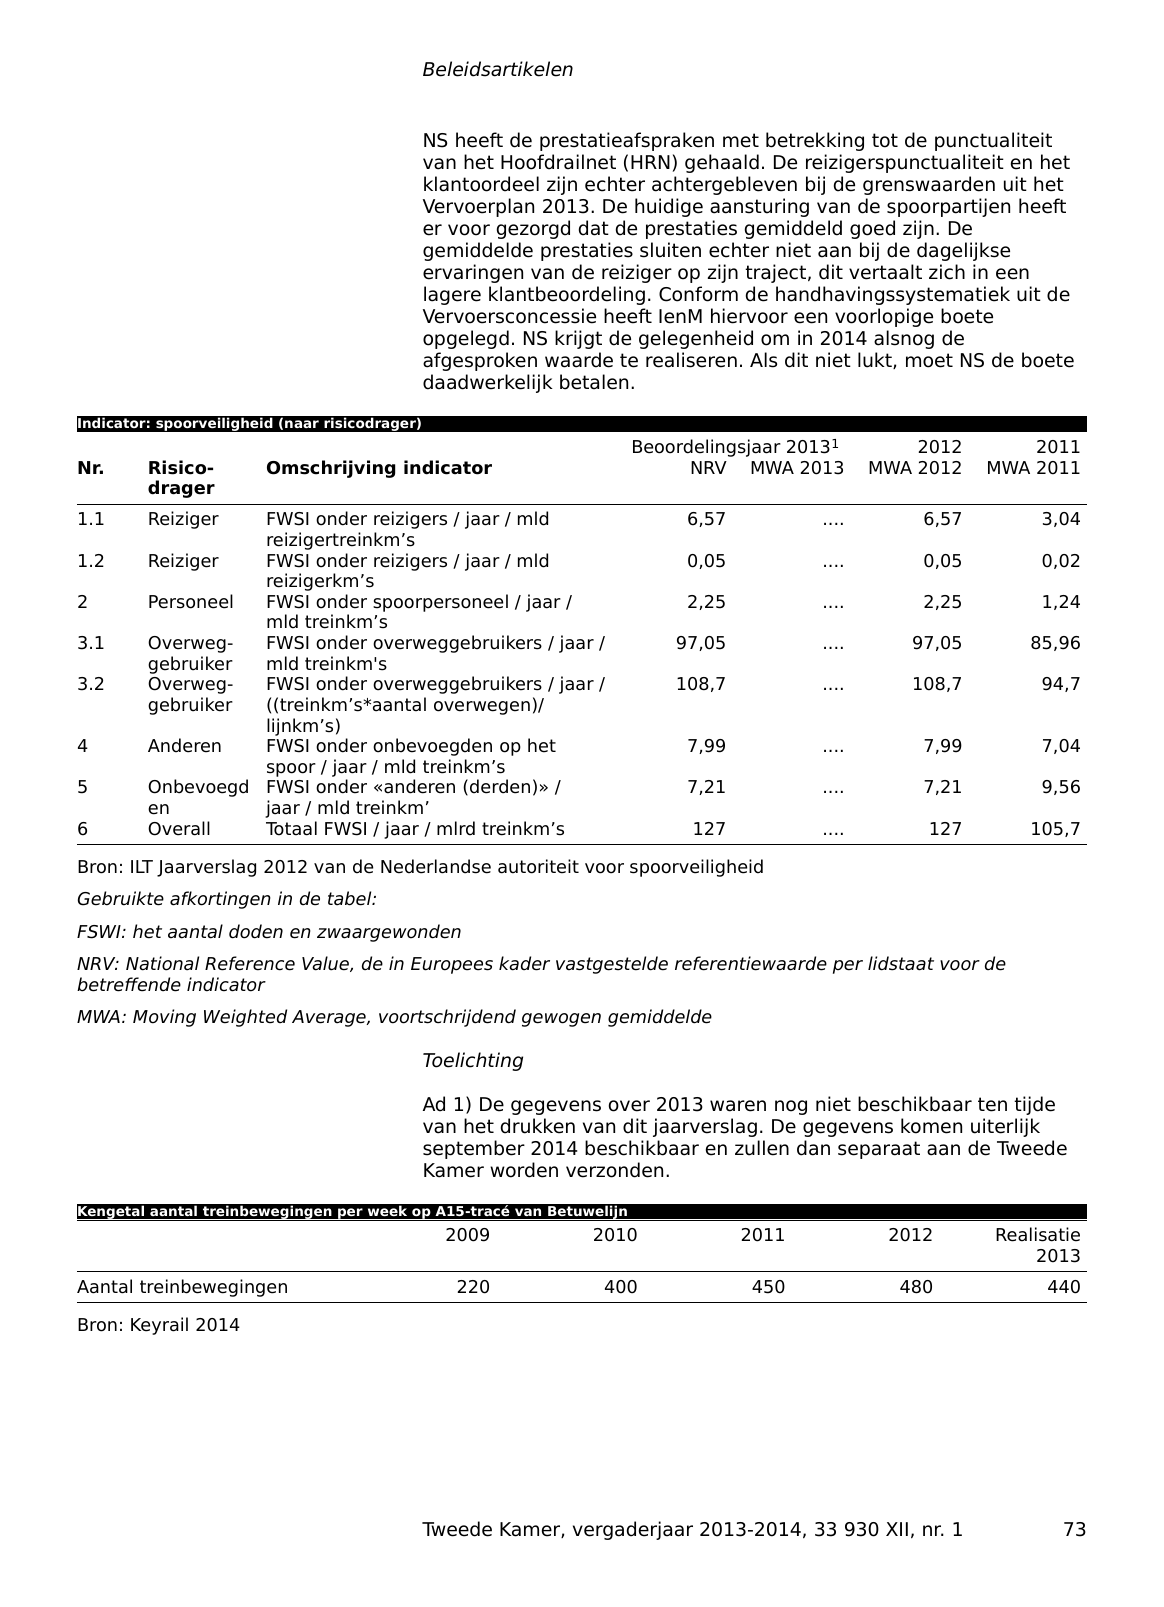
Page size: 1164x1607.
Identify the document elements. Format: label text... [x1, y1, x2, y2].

table_cell Reiziger [142, 551, 260, 592]
table_cell 7,99 [614, 736, 732, 777]
table_cell 127 [850, 819, 968, 844]
table_cell Overweg-gebruiker [142, 674, 260, 736]
table_cell 94,7 [969, 674, 1087, 736]
table_cell Nr. [77, 458, 142, 503]
table_cell 127 [614, 819, 732, 844]
table_cell Bron: ILT Jaarverslag 2012 van de Nederlandse autoriteit voor spoorveiligheid Gebruikte afkortingen in de tabel: FSWI: het aantal doden en zwaargewonden NRV: National Reference Value, de in Europees kader vastgestelde referentiewaarde per lidstaat voor de betreffende indicator MWA: Moving Weighted Average, voortschrijdend gewogen gemiddelde [77, 845, 1087, 1028]
table_cell 97,05 [614, 633, 732, 674]
table_cell 2009 [348, 1221, 496, 1271]
table_cell 480 [791, 1272, 939, 1302]
table_cell 2 [77, 592, 142, 633]
table_cell 7,21 [614, 778, 732, 819]
table_cell 2011 [969, 432, 1087, 458]
table_cell FWSI onder «anderen (derden)» / jaar / mld treinkm’ [260, 778, 614, 819]
table_cell 2012 [791, 1221, 939, 1271]
table_cell Beoordelingsjaar 20131 [614, 432, 850, 458]
table_cell .... [732, 778, 850, 819]
table_cell [77, 432, 614, 458]
table_cell FWSI onder overweggebruikers / jaar / ((treinkm’s*aantal overwegen)/ lijnkm’s) [260, 674, 614, 736]
table_cell MWA 2011 [969, 458, 1087, 503]
table_cell FWSI onder spoorpersoneel / jaar / mld treinkm’s [260, 592, 614, 633]
table_cell 5 [77, 778, 142, 819]
table_cell 400 [496, 1272, 644, 1302]
table_cell NRV [614, 458, 732, 503]
table_cell 3.1 [77, 633, 142, 674]
table_cell 105,7 [969, 819, 1087, 844]
table_cell .... [732, 592, 850, 633]
table_cell Bron: Keyrail 2014 [77, 1303, 1087, 1336]
table_cell 97,05 [850, 633, 968, 674]
table_cell 6,57 [850, 505, 968, 551]
table_cell Overall [142, 819, 260, 844]
table_cell Anderen [142, 736, 260, 777]
table_cell .... [732, 505, 850, 551]
table_cell Personeel [142, 592, 260, 633]
table_cell .... [732, 551, 850, 592]
table_cell 2010 [496, 1221, 644, 1271]
table_cell 85,96 [969, 633, 1087, 674]
table_cell 2012 [850, 432, 968, 458]
table_cell Risico-drager [142, 458, 260, 503]
table_cell 0,02 [969, 551, 1087, 592]
table_cell [77, 1221, 348, 1271]
table_cell 1.1 [77, 505, 142, 551]
table_cell 2,25 [850, 592, 968, 633]
table_cell FWSI onder reizigers / jaar / mld reizigerkm’s [260, 551, 614, 592]
table_cell .... [732, 633, 850, 674]
table_cell Reiziger [142, 505, 260, 551]
table_cell Onbevoegden [142, 778, 260, 819]
table_cell 7,21 [850, 778, 968, 819]
table_cell Realisatie 2013 [939, 1221, 1087, 1271]
table_header Kengetal aantal treinbewegingen per week op A15-tracé van Betuwelijn [77, 1204, 1087, 1219]
table_cell MWA 2012 [850, 458, 968, 503]
table_cell Totaal FWSI / jaar / mlrd treinkm’s [260, 819, 614, 844]
table_cell 0,05 [850, 551, 968, 592]
table_cell 220 [348, 1272, 496, 1302]
table_cell 1,24 [969, 592, 1087, 633]
table_cell .... [732, 819, 850, 844]
table_header Indicator: spoorveiligheid (naar risicodrager) [77, 416, 1087, 431]
table_cell 7,99 [850, 736, 968, 777]
table_cell Aantal treinbewegingen [77, 1272, 348, 1302]
table_cell 1.2 [77, 551, 142, 592]
table_cell 3.2 [77, 674, 142, 736]
table_cell FWSI onder overweggebruikers / jaar / mld treinkm's [260, 633, 614, 674]
table_cell 2011 [644, 1221, 791, 1271]
table_cell MWA 2013 [732, 458, 850, 503]
table_cell 6 [77, 819, 142, 844]
table_cell Overweg-gebruiker [142, 633, 260, 674]
table_cell 9,56 [969, 778, 1087, 819]
text NS heeft de prestatieafspraken met betrekking tot de punctualiteit van het Hoofdrailnet (HRN) gehaald. De reizigerspunctualiteit en het klantoordeel zijn echter achtergebleven bij de grenswaarden uit het Vervoerplan 2013. De huidige aansturing van de spoorpartijen heeft er voor gezorgd dat de prestaties gemiddeld goed zijn. De gemiddelde prestaties sluiten echter niet aan bij de dagelijkse ervaringen van de reiziger op zijn traject, dit vertaalt zich in een lagere klantbeoordeling. Conform de handhavingssystematiek uit de Vervoersconcessie heeft IenM hiervoor een voorlopige boete opgelegd. NS krijgt de gelegenheid om in 2014 alsnog de afgesproken waarde te realiseren. Als dit niet lukt, moet NS de boete daadwerkelijk betalen. [422, 130, 1087, 394]
table_cell 440 [939, 1272, 1087, 1302]
table_cell FWSI onder onbevoegden op het spoor / jaar / mld treinkm’s [260, 736, 614, 777]
table_cell 108,7 [614, 674, 732, 736]
table_cell FWSI onder reizigers / jaar / mld reizigertreinkm’s [260, 505, 614, 551]
table_cell 2,25 [614, 592, 732, 633]
table_cell 7,04 [969, 736, 1087, 777]
table_cell 3,04 [969, 505, 1087, 551]
table_cell .... [732, 674, 850, 736]
table_cell Omschrijving indicator [260, 458, 614, 503]
table_cell .... [732, 736, 850, 777]
text Ad 1) De gegevens over 2013 waren nog niet beschikbaar ten tijde van het drukken van dit jaarverslag. De gegevens komen uiterlijk september 2014 beschikbaar en zullen dan separaat aan de Tweede Kamer worden verzonden. [422, 1094, 1087, 1182]
table_cell 6,57 [614, 505, 732, 551]
subtitle Toelichting [422, 1050, 1087, 1072]
table_cell 0,05 [614, 551, 732, 592]
table_cell 108,7 [850, 674, 968, 736]
table_cell 4 [77, 736, 142, 777]
table_cell 450 [644, 1272, 791, 1302]
